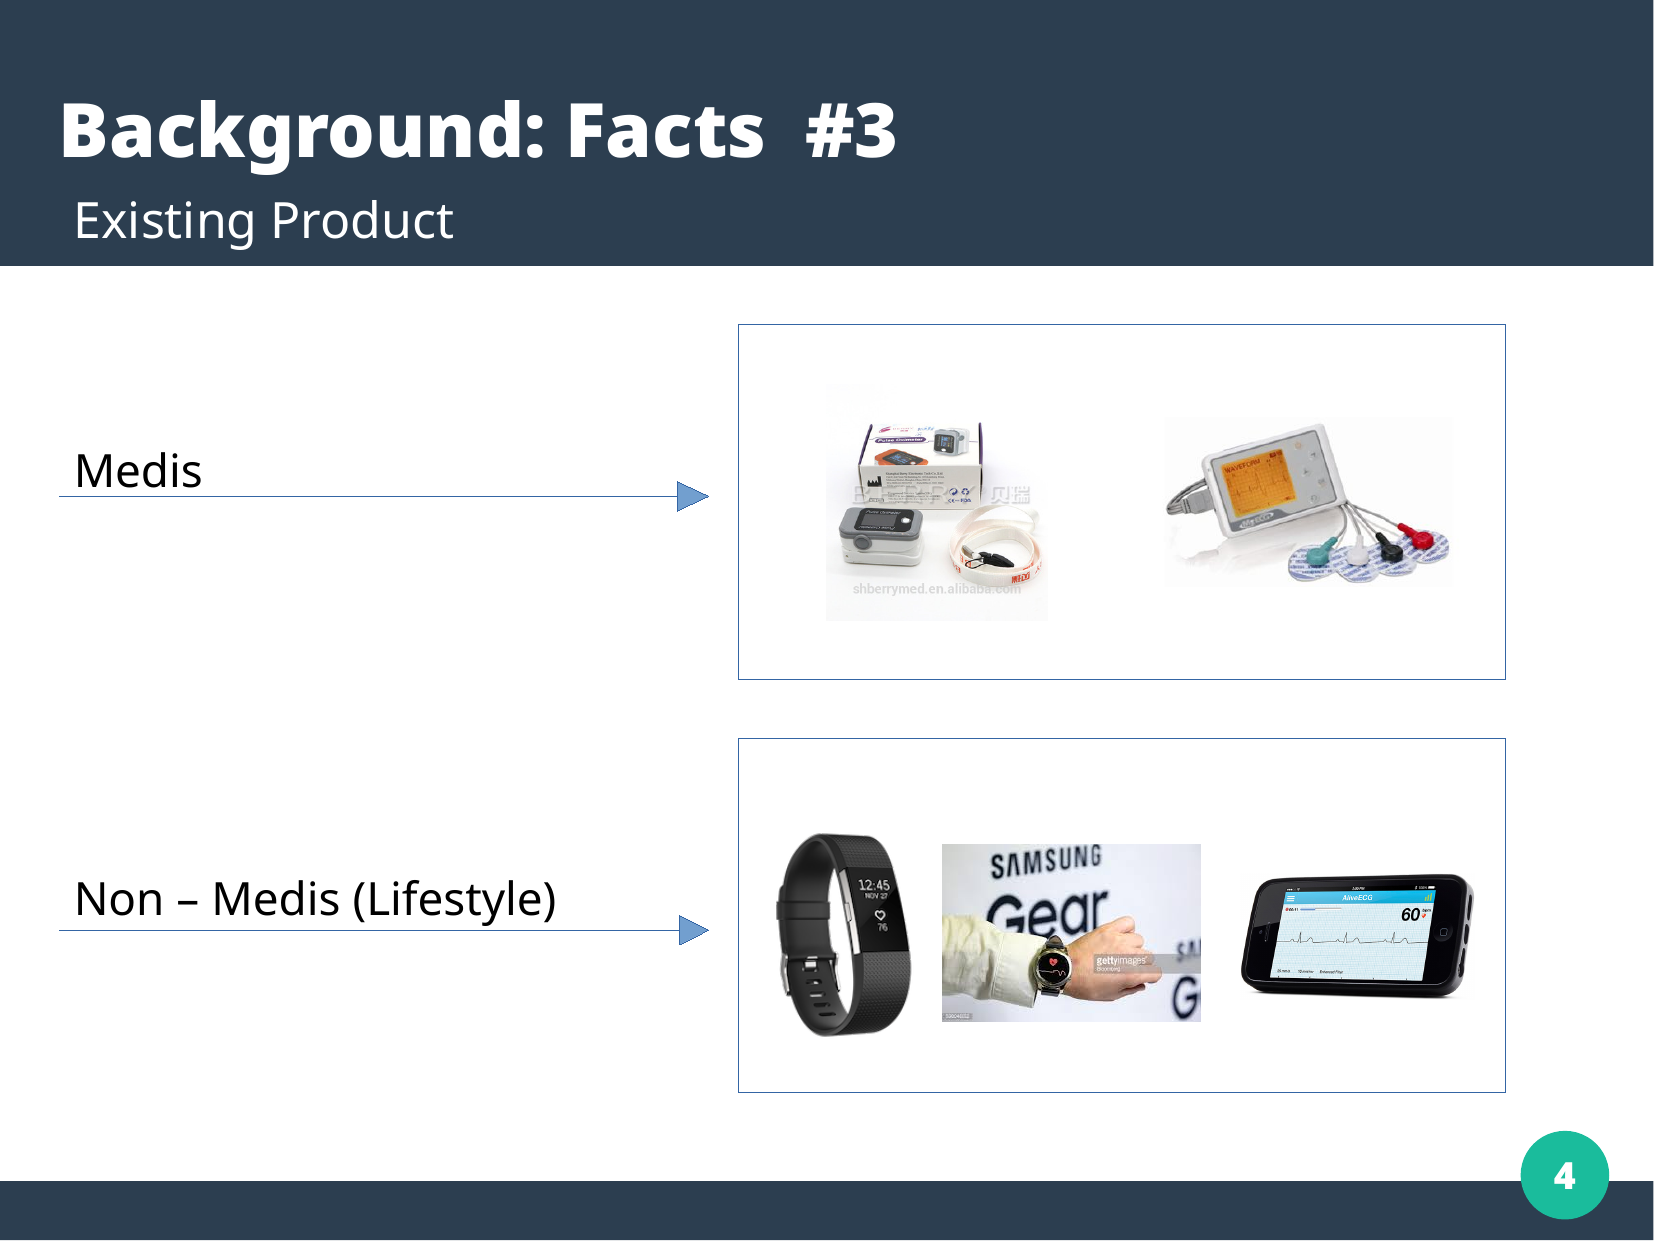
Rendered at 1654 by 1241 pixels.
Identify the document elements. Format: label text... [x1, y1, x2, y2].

text_box [59, 481, 709, 512]
text_box Non – Medis (Lifestyle) [59, 859, 650, 928]
text_box Existing Product [58, 178, 650, 266]
title Background: Facts #3 [58, 49, 1595, 207]
text_box [59, 915, 709, 945]
text_box [738, 324, 1506, 680]
text_box [738, 738, 1506, 1093]
text_box Medis [59, 431, 591, 496]
